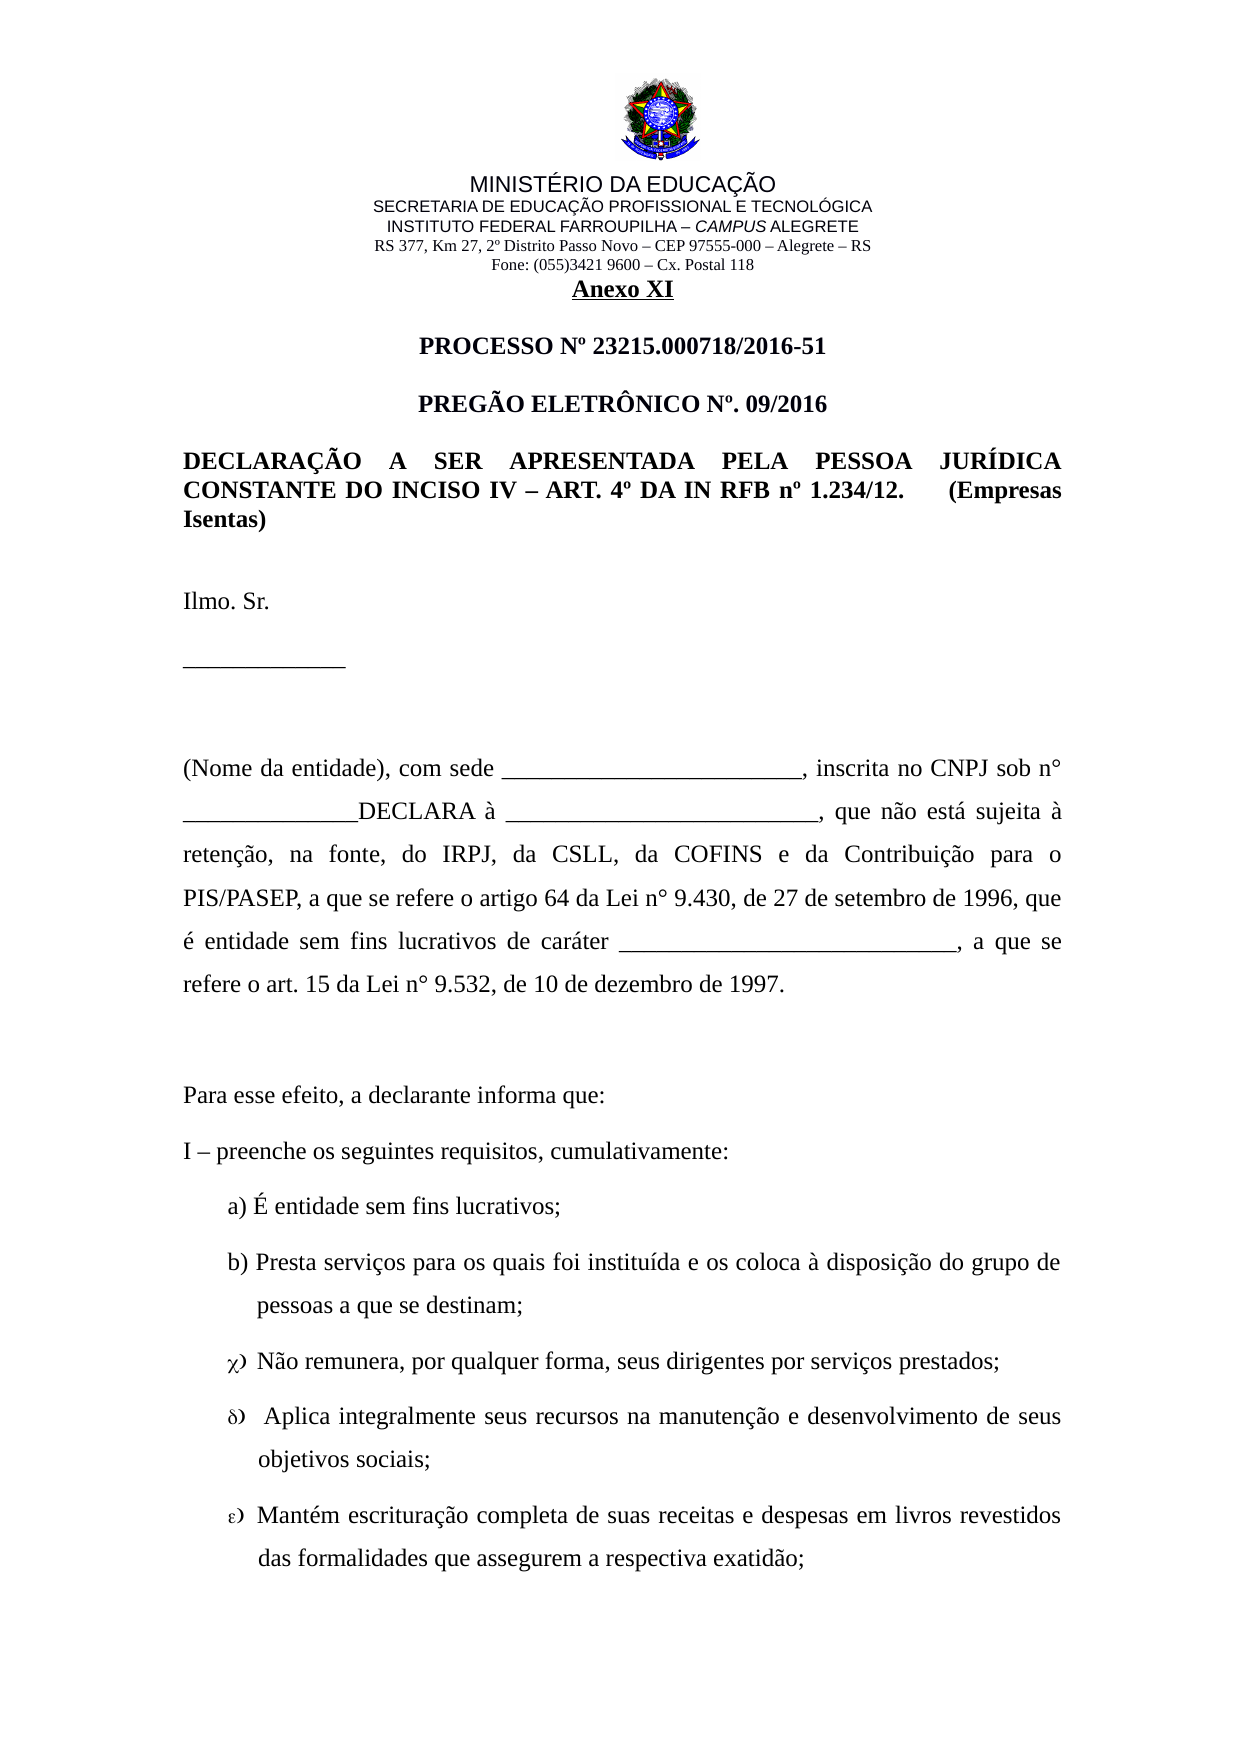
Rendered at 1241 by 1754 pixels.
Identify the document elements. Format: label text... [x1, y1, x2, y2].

text Para esse efeito, a declarante informa que: [183, 1080, 1062, 1109]
text a) É entidade sem fins lucrativos; [227, 1191, 1062, 1220]
text Anexo XI [183, 274, 1062, 303]
list Aplica integralmente seus recursos na manutenção e desenvolvimento de seus objetivos sociais; [227, 1401, 1062, 1473]
text _____________ [183, 642, 1062, 671]
text DECLARAÇÃO A SER APRESENTADA PELA PESSOA JURÍDICA CONSTANTE DO INCISO IV – ART. 4º DA IN RFB nº 1.234/12. (Empresas Isentas) [183, 446, 1062, 533]
text PROCESSO Nº 23215.000718/2016-51 [183, 331, 1062, 360]
text PREGÃO ELETRÔNICO Nº. 09/2016 [183, 389, 1062, 418]
text Ilmo. Sr. [183, 586, 1062, 615]
list Não remunera, por qualquer forma, seus dirigentes por serviços prestados; [227, 1346, 1062, 1374]
list Mantém escrituração completa de suas receitas e despesas em livros revestidos das formalidades que assegurem a respectiva exatidão; [227, 1500, 1062, 1572]
text I – preenche os seguintes requisitos, cumulativamente: [183, 1136, 1062, 1164]
text (Nome da entidade), com sede ________________________, inscrita no CNPJ sob n° ______________DECLARA à _________________________, que não está sujeita à retenção, na fonte, do IRPJ, da CSLL, da COFINS e da Contribuição para o PIS/PASEP, a que se refere o artigo 64 da Lei n° 9.430, de 27 de setembro de 1996, que é entidade sem fins lucrativos de caráter ___________________________, a que se refere o art. 15 da Lei n° 9.532, de 10 de dezembro de 1997. [183, 753, 1062, 998]
picture [615, 73, 700, 161]
text b) Presta serviços para os quais foi instituída e os coloca à disposição do grupo de pessoas a que se destinam; [227, 1247, 1062, 1319]
